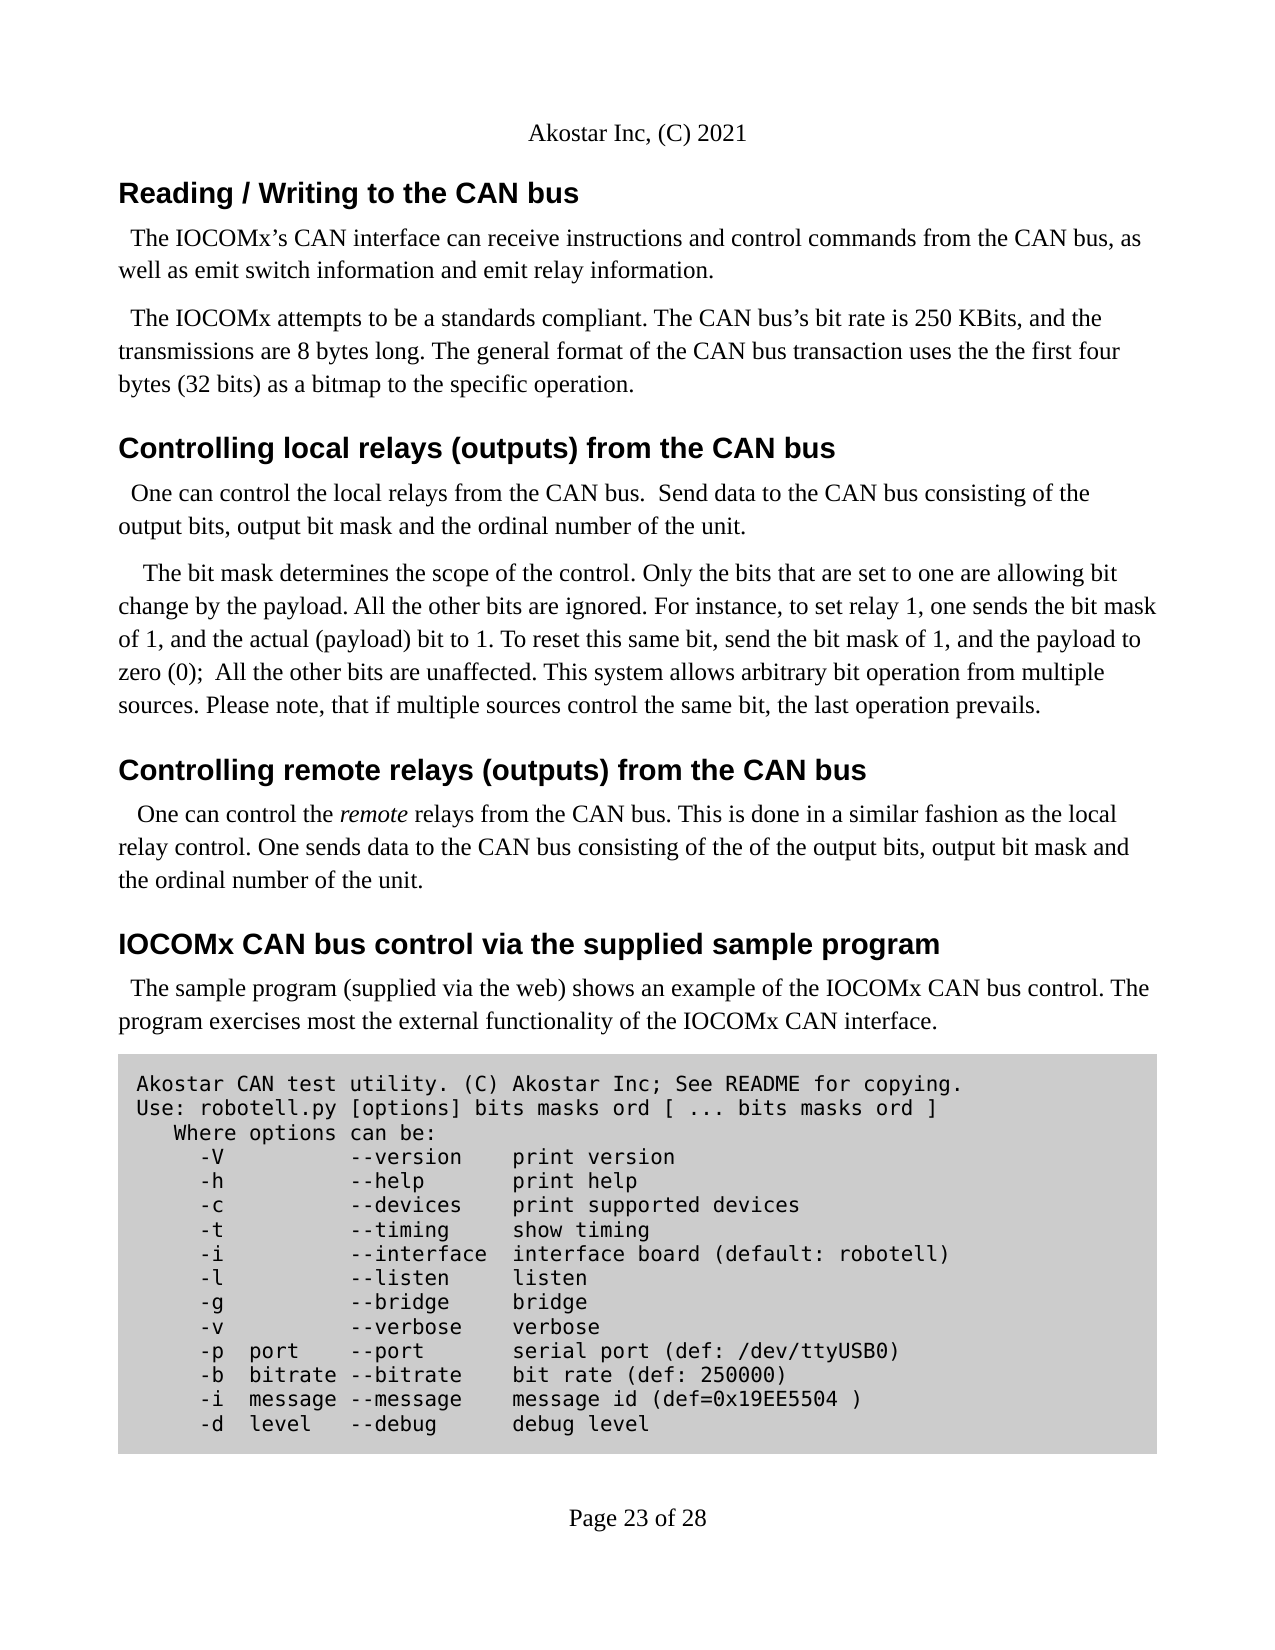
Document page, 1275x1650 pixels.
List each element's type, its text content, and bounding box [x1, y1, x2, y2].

subtitle Reading / Writing to the CAN bus [118, 176, 1157, 210]
text The IOCOMx’s CAN interface can receive instructions and control commands from the CAN bus, as well as emit switch information and emit relay information. [118, 223, 1157, 284]
subtitle IOCOMx CAN bus control via the supplied sample program [118, 927, 1157, 961]
text One can control the remote relays from the CAN bus. This is done in a similar fashion as the local relay control. One sends data to the CAN bus consisting of the of the output bits, output bit mask and the ordinal number of the unit. [118, 799, 1157, 894]
text The bit mask determines the scope of the control. Only the bits that are set to one are allowing bit change by the payload. All the other bits are ignored. For instance, to set relay 1, one sends the bit mask of 1, and the actual (payload) bit to 1. To reset this same bit, send the bit mask of 1, and the payload to zero (0); All the other bits are unaffected. This system allows arbitrary bit operation from multiple sources. Please note, that if multiple sources control the same bit, the last operation prevails. [118, 558, 1157, 719]
text The IOCOMx attempts to be a standards compliant. The CAN bus’s bit rate is 250 KBits, and the transmissions are 8 bytes long. The general format of the CAN bus transaction uses the the first four bytes (32 bits) as a bitmap to the specific operation. [118, 303, 1157, 398]
table_header Akostar CAN test utility. (C) Akostar Inc; See README for copying. Use: robotell.py [options] bits masks ord [ ... bits masks ord ] Where options can be: -V --version print version -h --help print help -c --devices print supported devices -t --timing show timing -i --interface interface board (default: robotell) -l --listen listen -g --bridge bridge -v --verbose verbose -p port --port serial port (def: /dev/ttyUSB0) -b bitrate --bitrate bit rate (def: 250000) -i message --message message id (def=0x19EE5504 ) -d level --debug debug level [118, 1054, 1157, 1454]
subtitle Controlling remote relays (outputs) from the CAN bus [118, 753, 1157, 786]
subtitle Controlling local relays (outputs) from the CAN bus [118, 431, 1157, 465]
text The sample program (supplied via the web) shows an example of the IOCOMx CAN bus control. The program exercises most the external functionality of the IOCOMx CAN interface. [118, 973, 1157, 1035]
text One can control the local relays from the CAN bus. Send data to the CAN bus consisting of the output bits, output bit mask and the ordinal number of the unit. [118, 478, 1157, 539]
